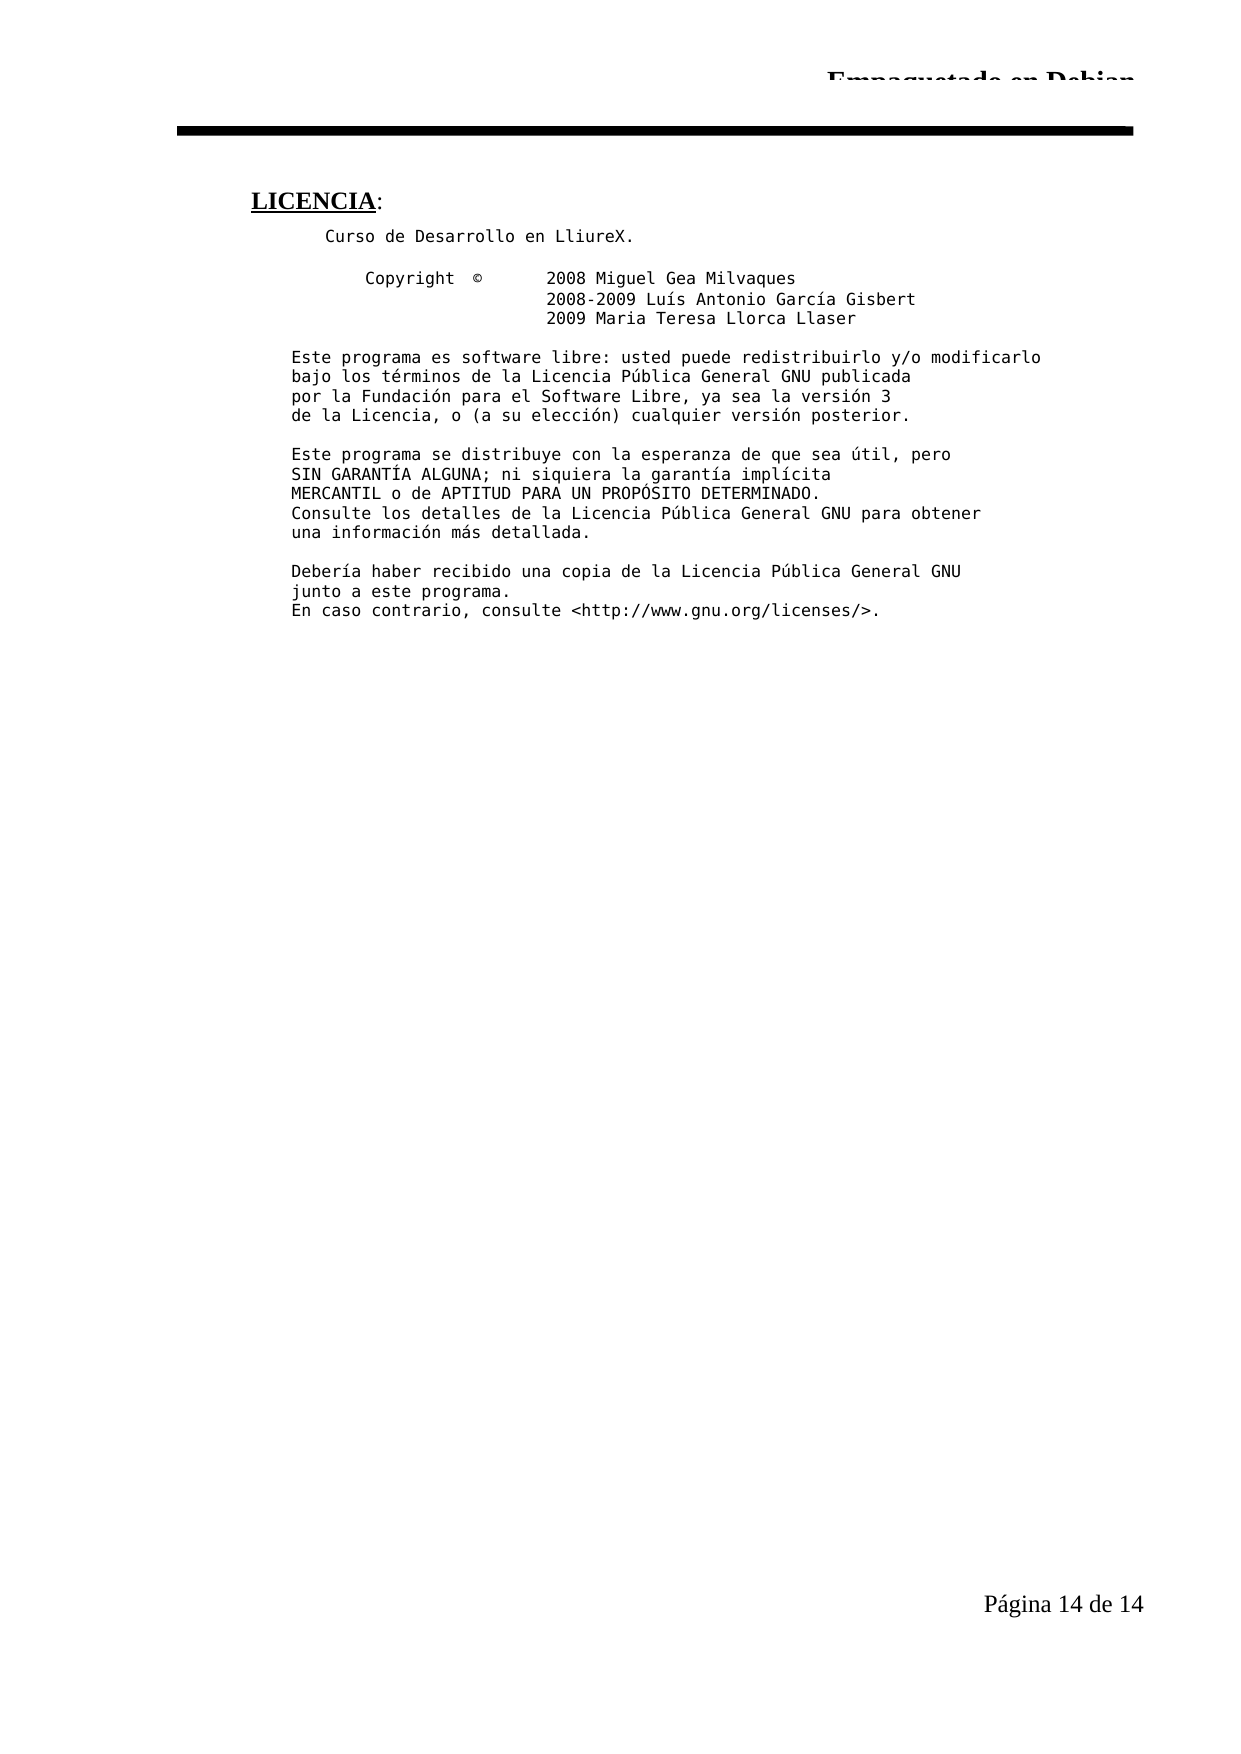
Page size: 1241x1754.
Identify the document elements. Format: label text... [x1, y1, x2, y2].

text MERCANTIL o de APTITUD PARA UN PROPÓSITO DETERMINADO. [251, 484, 1144, 504]
text junto a este programa. [251, 582, 1144, 601]
text de la Licencia, o (a su elección) cualquier versión posterior. [251, 406, 1144, 426]
text Este programa se distribuye con la esperanza de que sea útil, pero [251, 445, 1144, 465]
text En caso contrario, consulte <http://www.gnu.org/licenses/>. [251, 601, 1144, 621]
text SIN GARANTÍA ALGUNA; ni siquiera la garantía implícita [251, 465, 1144, 484]
text Curso de Desarrollo en LliureX. [325, 227, 1144, 247]
text bajo los términos de la Licencia Pública General GNU publicada [251, 367, 1144, 387]
text LICENCIA: [251, 187, 1144, 215]
text Consulte los detalles de la Licencia Pública General GNU para obtener [251, 504, 1144, 523]
text una información más detallada. [251, 523, 1144, 543]
text 2008-2009 Luís Antonio García Gisbert [325, 289, 1144, 309]
text Este programa es software libre: usted puede redistribuirlo y/o modificarlo [251, 348, 1144, 367]
text por la Fundación para el Software Libre, ya sea la versión 3 [251, 387, 1144, 406]
text 2009 Maria Teresa Llorca Llaser [325, 309, 1144, 328]
text Debería haber recibido una copia de la Licencia Pública General GNU [251, 562, 1144, 582]
text Copyright © 2008 Miguel Gea Milvaques [325, 266, 1144, 289]
